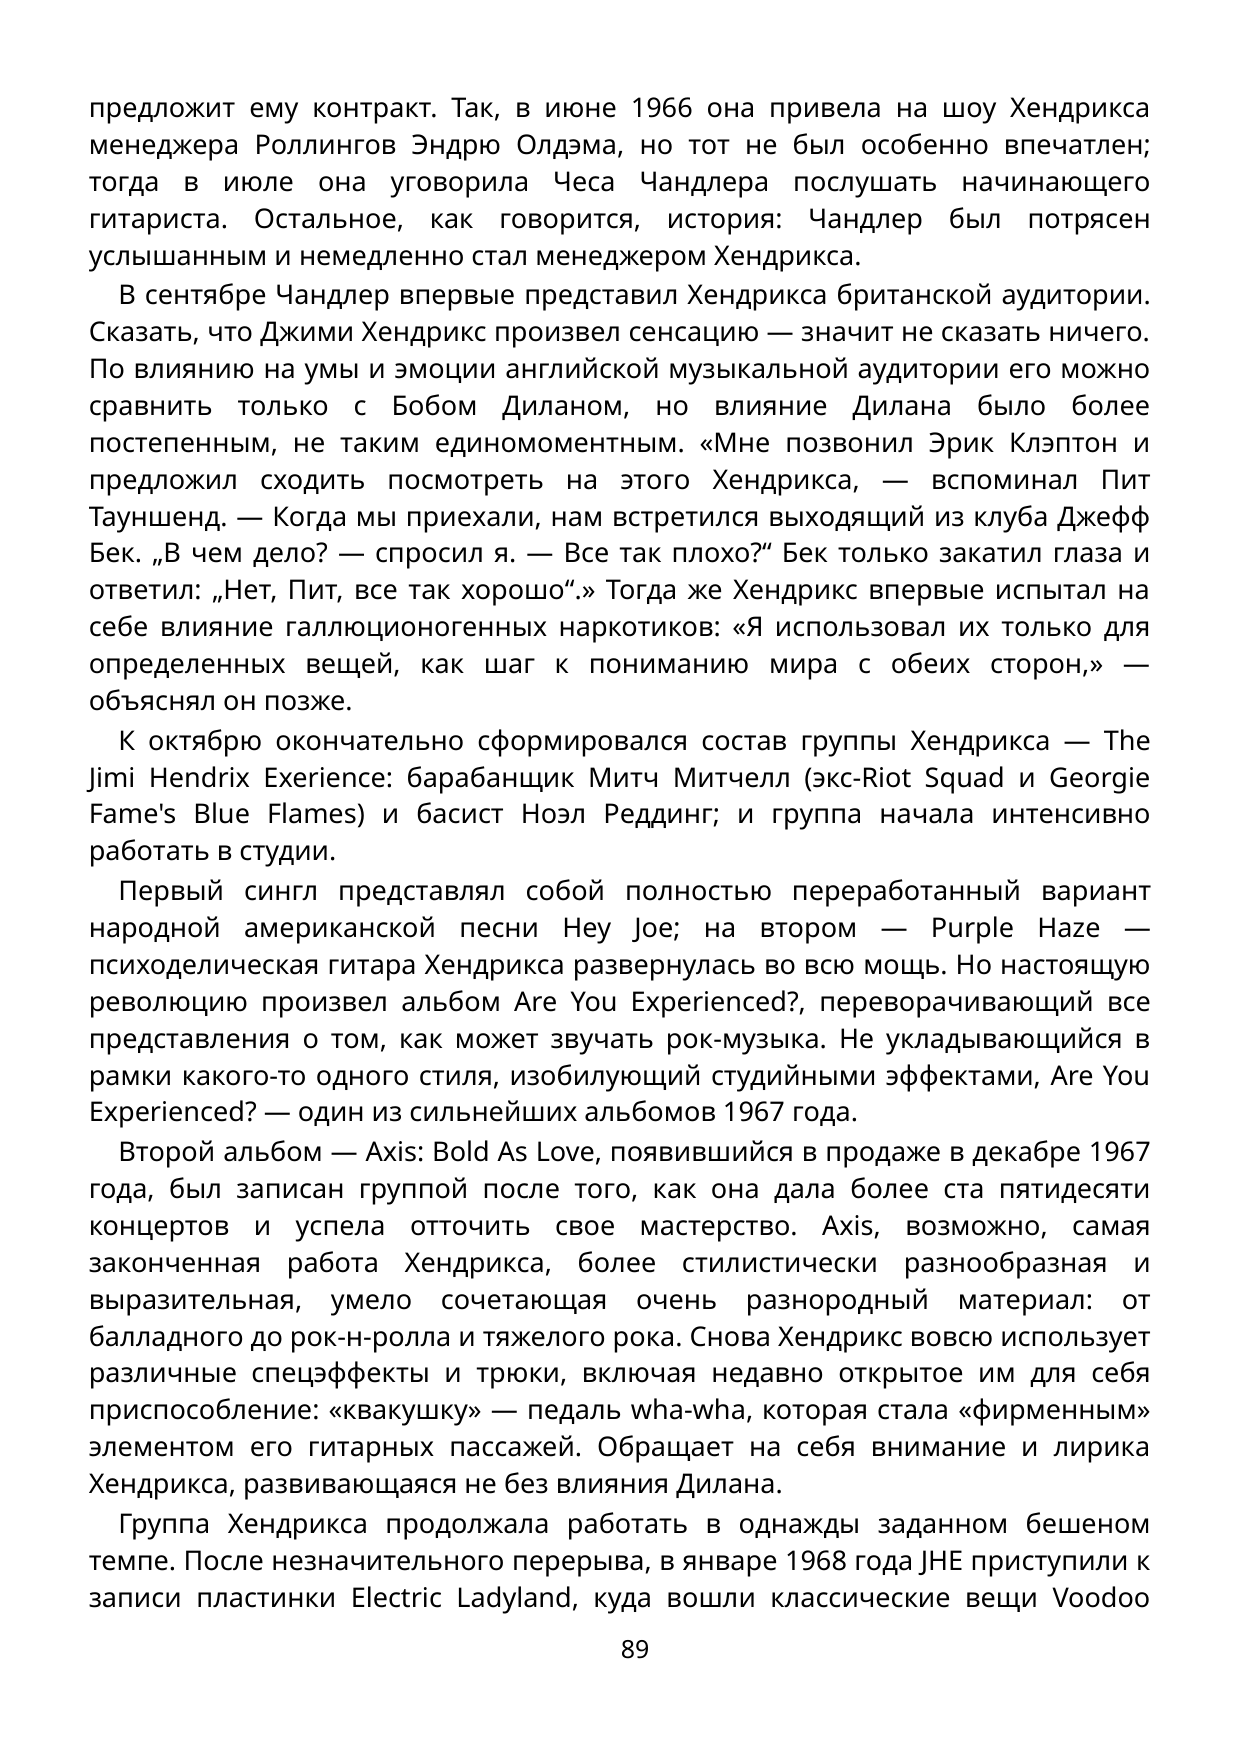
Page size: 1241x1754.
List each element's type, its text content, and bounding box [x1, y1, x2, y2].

text К октябрю окончательно сформировался состав группы Хендрикса — The Jimi Hendrix Exerience: барабанщик Митч Митчелл (экс-Riot Squad и Georgie Fame's Blue Flames) и басист Ноэл Реддинг; и группа начала интенсивно работать в студии. [88, 721, 1152, 869]
text Группа Хендрикса продолжала работать в однажды заданном бешеном темпе. После незначительного перерыва, в январе 1968 года JHE приступили к записи пластинки Electric Ladyland, куда вошли классические вещи Voodoo [88, 1504, 1152, 1615]
text Второй альбом — Axis: Bold As Love, появившийся в продаже в декабре 1967 года, был записан группой после того, как она дала более ста пятидесяти концертов и успела отточить свое мастерство. Axis, возможно, самая законченная работа Хендрикса, более стилистически разнообразная и выразительная, умело сочетающая очень разнородный материал: от балладного до рок-н-ролла и тяжелого рока. Снова Хендрикс вовсю использует различные спецэффекты и трюки, включая недавно открытое им для себя приспособление: «квакушку» — педаль wha-wha, которая стала «фирменным» элементом его гитарных пассажей. Обращает на себя внимание и лирика Хендрикса, развивающаяся не без влияния Дилана. [88, 1133, 1152, 1501]
text В сентябре Чандлер впервые представил Хендрикса британской аудитории. Сказать, что Джими Хендрикс произвел сенсацию — значит не сказать ничего. По влиянию на умы и эмоции английской музыкальной аудитории его можно сравнить только с Бобом Диланом, но влияние Дилана было более постепенным, не таким единомоментным. «Мне позвонил Эрик Клэптон и предложил сходить посмотреть на этого Хендрикса, — вспоминал Пит Тауншенд. — Когда мы приехали, нам встретился выходящий из клуба Джефф Бек. „В чем дело? — спросил я. — Все так плохо?“ Бек только закатил глаза и ответил: „Нет, Пит, все так хорошо“.» Тогда же Хендрикс впервые испытал на себе влияние галлюционогенных наркотиков: «Я использовал их только для определенных вещей, как шаг к пониманию мира с обеих сторон,» — объяснял он позже. [88, 276, 1152, 718]
text Первый сингл представлял собой полностью переработанный вариант народной американской песни Hey Joe; на втором — Purple Haze — психоделическая гитара Хендрикса развернулась во всю мощь. Но настоящую революцию произвел альбом Are You Experienced?, переворачивающий все представления о том, как может звучать рок-музыка. Не укладывающийся в рамки какого-то одного стиля, изобилующий студийными эффектами, Are You Experienced? — один из сильнейших альбомов 1967 года. [88, 872, 1152, 1130]
text предложит ему контракт. Так, в июне 1966 она привела на шоу Хендрикса менеджера Роллингов Эндрю Олдэма, но тот не был особенно впечатлен; тогда в июле она уговорила Чеса Чандлера послушать начинающего гитариста. Остальное, как говорится, история: Чандлер был потрясен услышанным и немедленно стал менеджером Хендрикса. [88, 88, 1152, 273]
